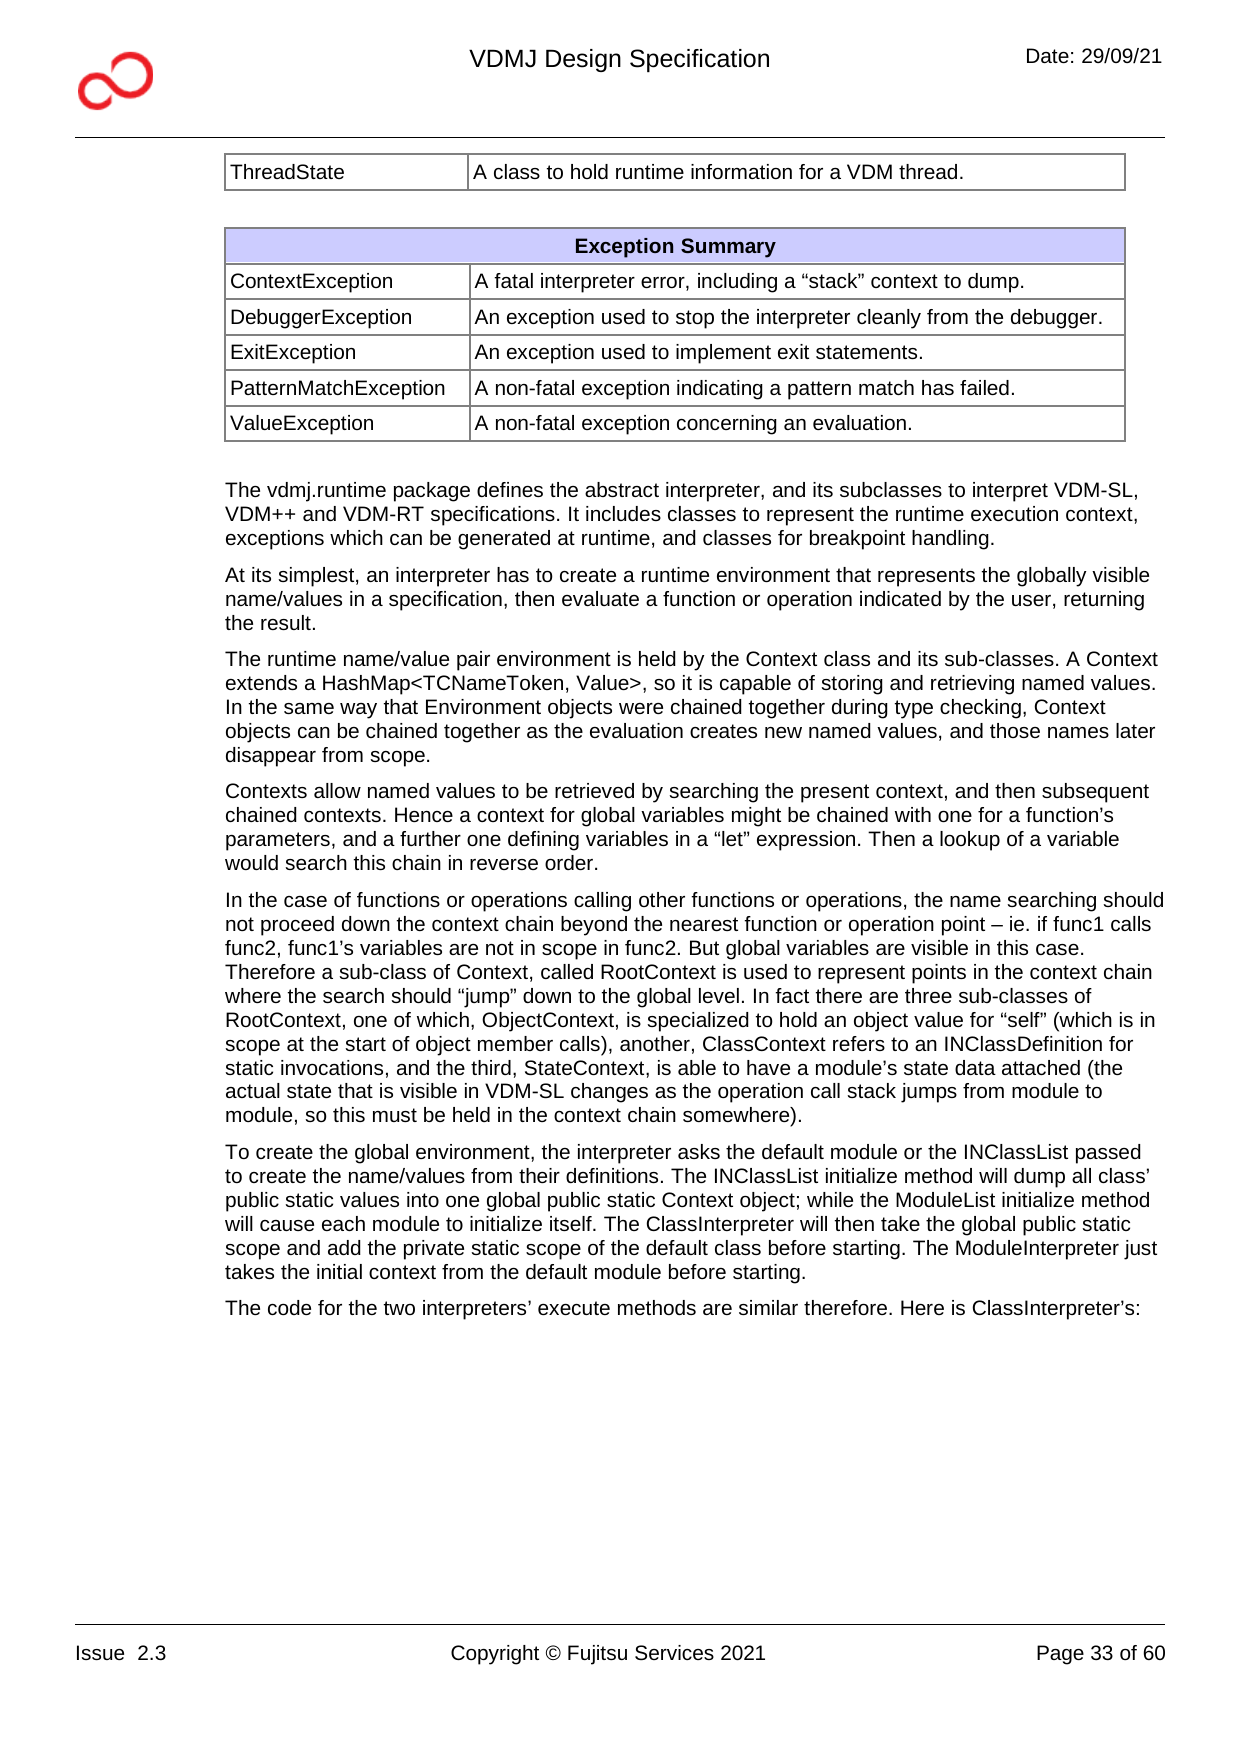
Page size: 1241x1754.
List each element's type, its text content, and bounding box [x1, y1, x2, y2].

table_cell ExitException [226, 336, 469, 369]
table_cell An exception used to stop the interpreter cleanly from the debugger. [471, 300, 1124, 333]
table_header Exception Summary [226, 229, 1124, 262]
picture [78, 44, 153, 120]
text The code for the two interpreters’ execute methods are similar therefore. Here is ClassInterpreter’s: [225, 1296, 1165, 1320]
text To create the global environment, the interpreter asks the default module or the INClassList passed to create the name/values from their definitions. The INClassList initialize method will dump all class’ public static values into one global public static Context object; while the ModuleList initialize method will cause each module to initialize itself. The ClassInterpreter will then take the global public static scope and add the private static scope of the default class before starting. The ModuleInterpreter just takes the initial context from the default module before starting. [225, 1140, 1165, 1284]
table_cell DebuggerException [226, 300, 469, 333]
text At its simplest, an interpreter has to create a runtime environment that represents the globally visible name/values in a specification, then evaluate a function or operation indicated by the user, returning the result. [225, 563, 1165, 635]
table_cell A fatal interpreter error, including a “stack” context to dump. [471, 265, 1124, 298]
table_cell PatternMatchException [226, 371, 469, 404]
table_cell ThreadState [226, 155, 467, 188]
text The runtime name/value pair environment is held by the Context class and its sub-classes. A Context extends a HashMap<TCNameToken, Value>, so it is capable of storing and retrieving named values. In the same way that Environment objects were chained together during type checking, Context objects can be chained together as the evaluation creates new named values, and those names later disappear from scope. [225, 647, 1165, 767]
text Contexts allow named values to be retrieved by searching the present context, and then subsequent chained contexts. Hence a context for global variables might be chained with one for a function’s parameters, and a further one defining variables in a “let” expression. Then a lookup of a variable would search this chain in reverse order. [225, 780, 1165, 876]
table_cell An exception used to implement exit statements. [471, 336, 1124, 369]
table_cell ValueException [226, 407, 469, 440]
text The vdmj.runtime package defines the abstract interpreter, and its subclasses to interpret VDM-SL, VDM++ and VDM-RT specifications. It includes classes to represent the runtime execution context, exceptions which can be generated at runtime, and classes for breakpoint handling. [225, 479, 1165, 551]
table_cell A non-fatal exception concerning an evaluation. [471, 407, 1124, 440]
table_cell ContextException [226, 265, 469, 298]
table_cell A non-fatal exception indicating a pattern match has failed. [471, 371, 1124, 404]
table_cell A class to hold runtime information for a VDM thread. [469, 155, 1124, 188]
text In the case of functions or operations calling other functions or operations, the name searching should not proceed down the context chain beyond the nearest function or operation point – ie. if func1 calls func2, func1’s variables are not in scope in func2. But global variables are visible in this case. Therefore a sub-class of Context, called RootContext is used to represent points in the context chain where the search should “jump” down to the global level. In fact there are three sub-classes of RootContext, one of which, ObjectContext, is specialized to hold an object value for “self” (which is in scope at the start of object member calls), another, ClassContext refers to an INClassDefinition for static invocations, and the third, StateContext, is able to have a module’s state data attached (the actual state that is visible in VDM-SL changes as the operation call stack jumps from module to module, so this must be held in the context chain somewhere). [225, 888, 1165, 1128]
